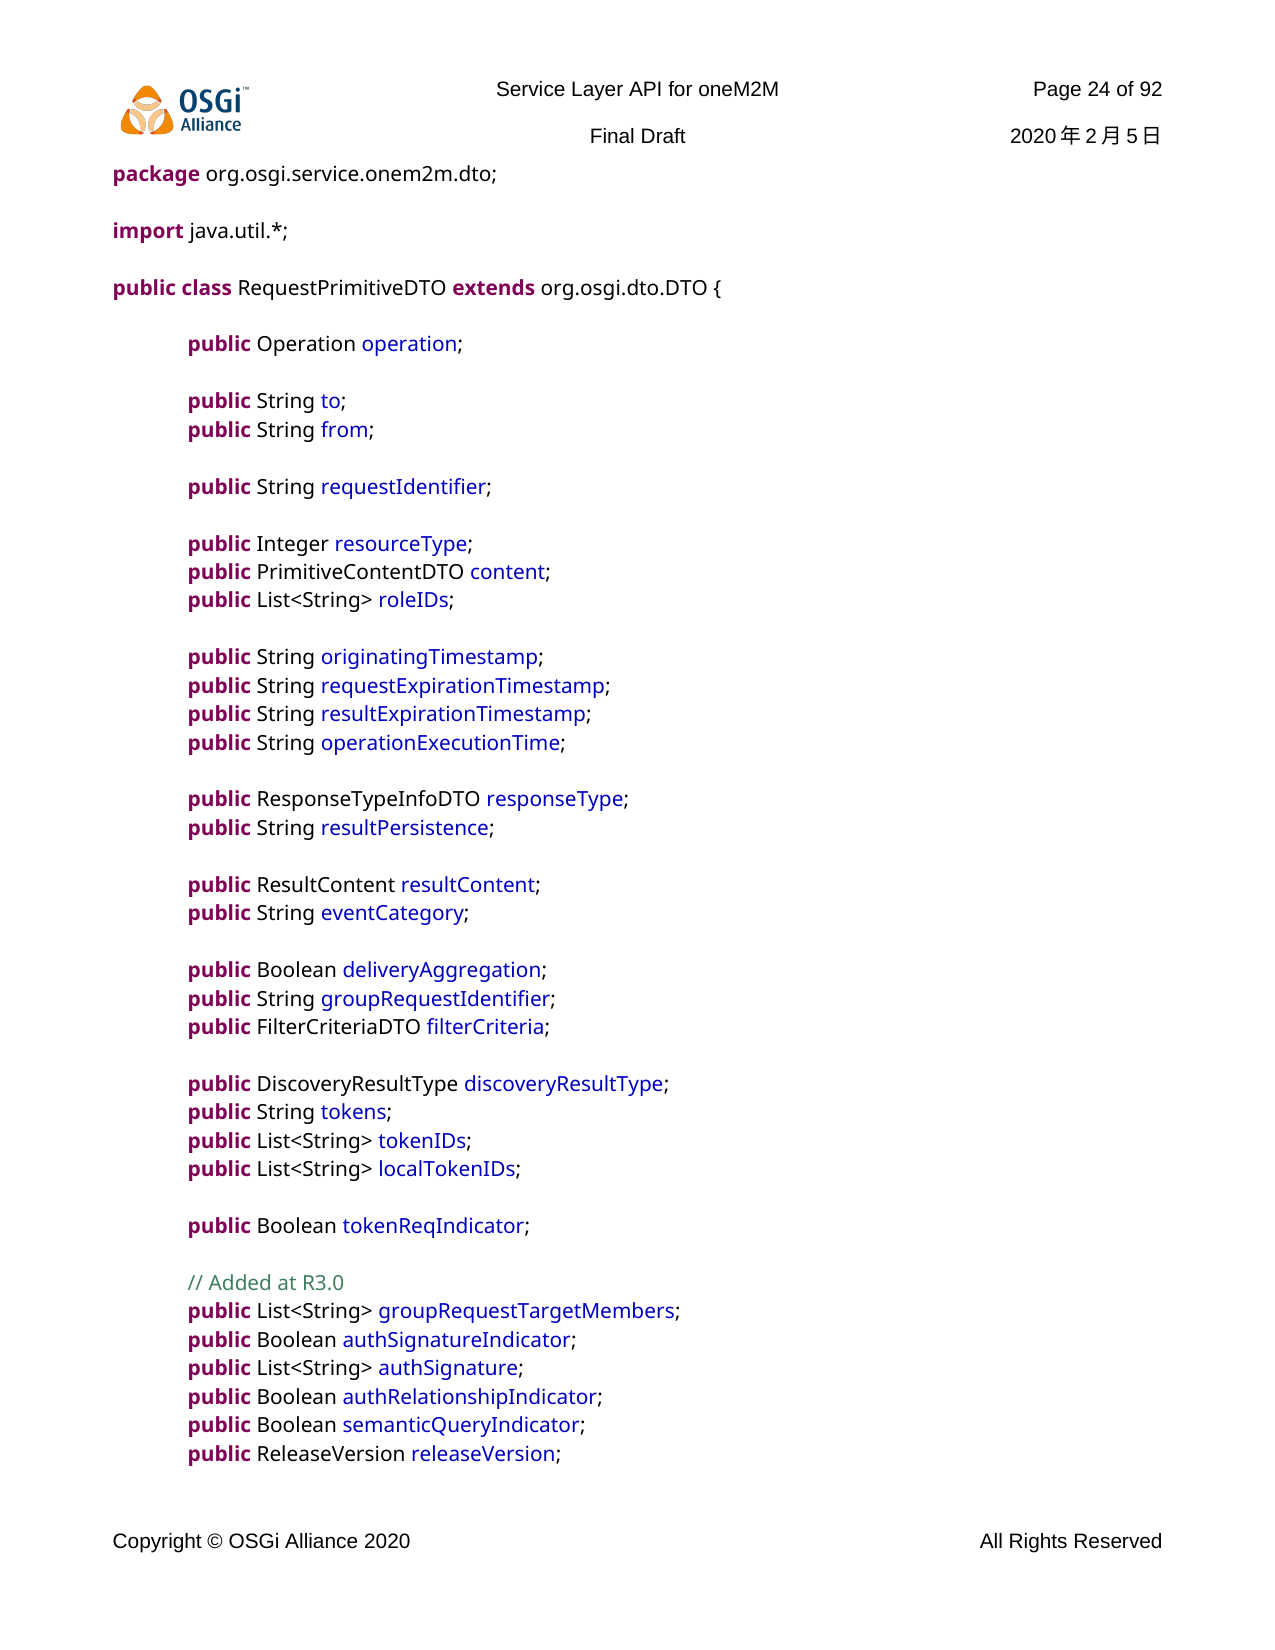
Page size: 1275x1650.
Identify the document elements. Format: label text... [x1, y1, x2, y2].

text public String resultPersistence; [112, 813, 1162, 841]
text public ResponseTypeInfoDTO responseType; [112, 784, 1162, 813]
text public class RequestPrimitiveDTO extends org.osgi.dto.DTO { [112, 273, 1162, 301]
text public String to; [112, 386, 1162, 415]
text public String tokens; [112, 1097, 1162, 1126]
text public List<String> authSignature; [112, 1353, 1162, 1382]
text public List<String> roleIDs; [112, 586, 1162, 614]
text import java.util.*; [112, 216, 1162, 244]
text public Operation operation; [112, 329, 1162, 358]
text public Boolean authRelationshipIndicator; [112, 1382, 1162, 1410]
text public Boolean authSignatureIndicator; [112, 1325, 1162, 1353]
text public Integer resourceType; [112, 529, 1162, 557]
text public String operationExecutionTime; [112, 728, 1162, 756]
text public String groupRequestIdentifier; [112, 984, 1162, 1012]
text public Boolean semanticQueryIndicator; [112, 1410, 1162, 1439]
text public List<String> localTokenIDs; [112, 1154, 1162, 1183]
text public Boolean tokenReqIndicator; [112, 1211, 1162, 1239]
text public String from; [112, 415, 1162, 443]
text public ResultContent resultContent; [112, 870, 1162, 898]
text public String eventCategory; [112, 898, 1162, 927]
text // Added at R3.0 [112, 1268, 1162, 1296]
text public String originatingTimestamp; [112, 642, 1162, 671]
text public ReleaseVersion releaseVersion; [112, 1439, 1162, 1467]
picture [113, 78, 257, 142]
text package org.osgi.service.onem2m.dto; [112, 159, 1162, 187]
text public List<String> groupRequestTargetMembers; [112, 1296, 1162, 1325]
text public List<String> tokenIDs; [112, 1126, 1162, 1154]
text public Boolean deliveryAggregation; [112, 955, 1162, 984]
text public DiscoveryResultType discoveryResultType; [112, 1069, 1162, 1097]
text public String requestIdentifier; [112, 472, 1162, 500]
text public PrimitiveContentDTO content; [112, 557, 1162, 586]
text public FilterCriteriaDTO filterCriteria; [112, 1012, 1162, 1041]
text public String requestExpirationTimestamp; [112, 671, 1162, 699]
text public String resultExpirationTimestamp; [112, 699, 1162, 728]
